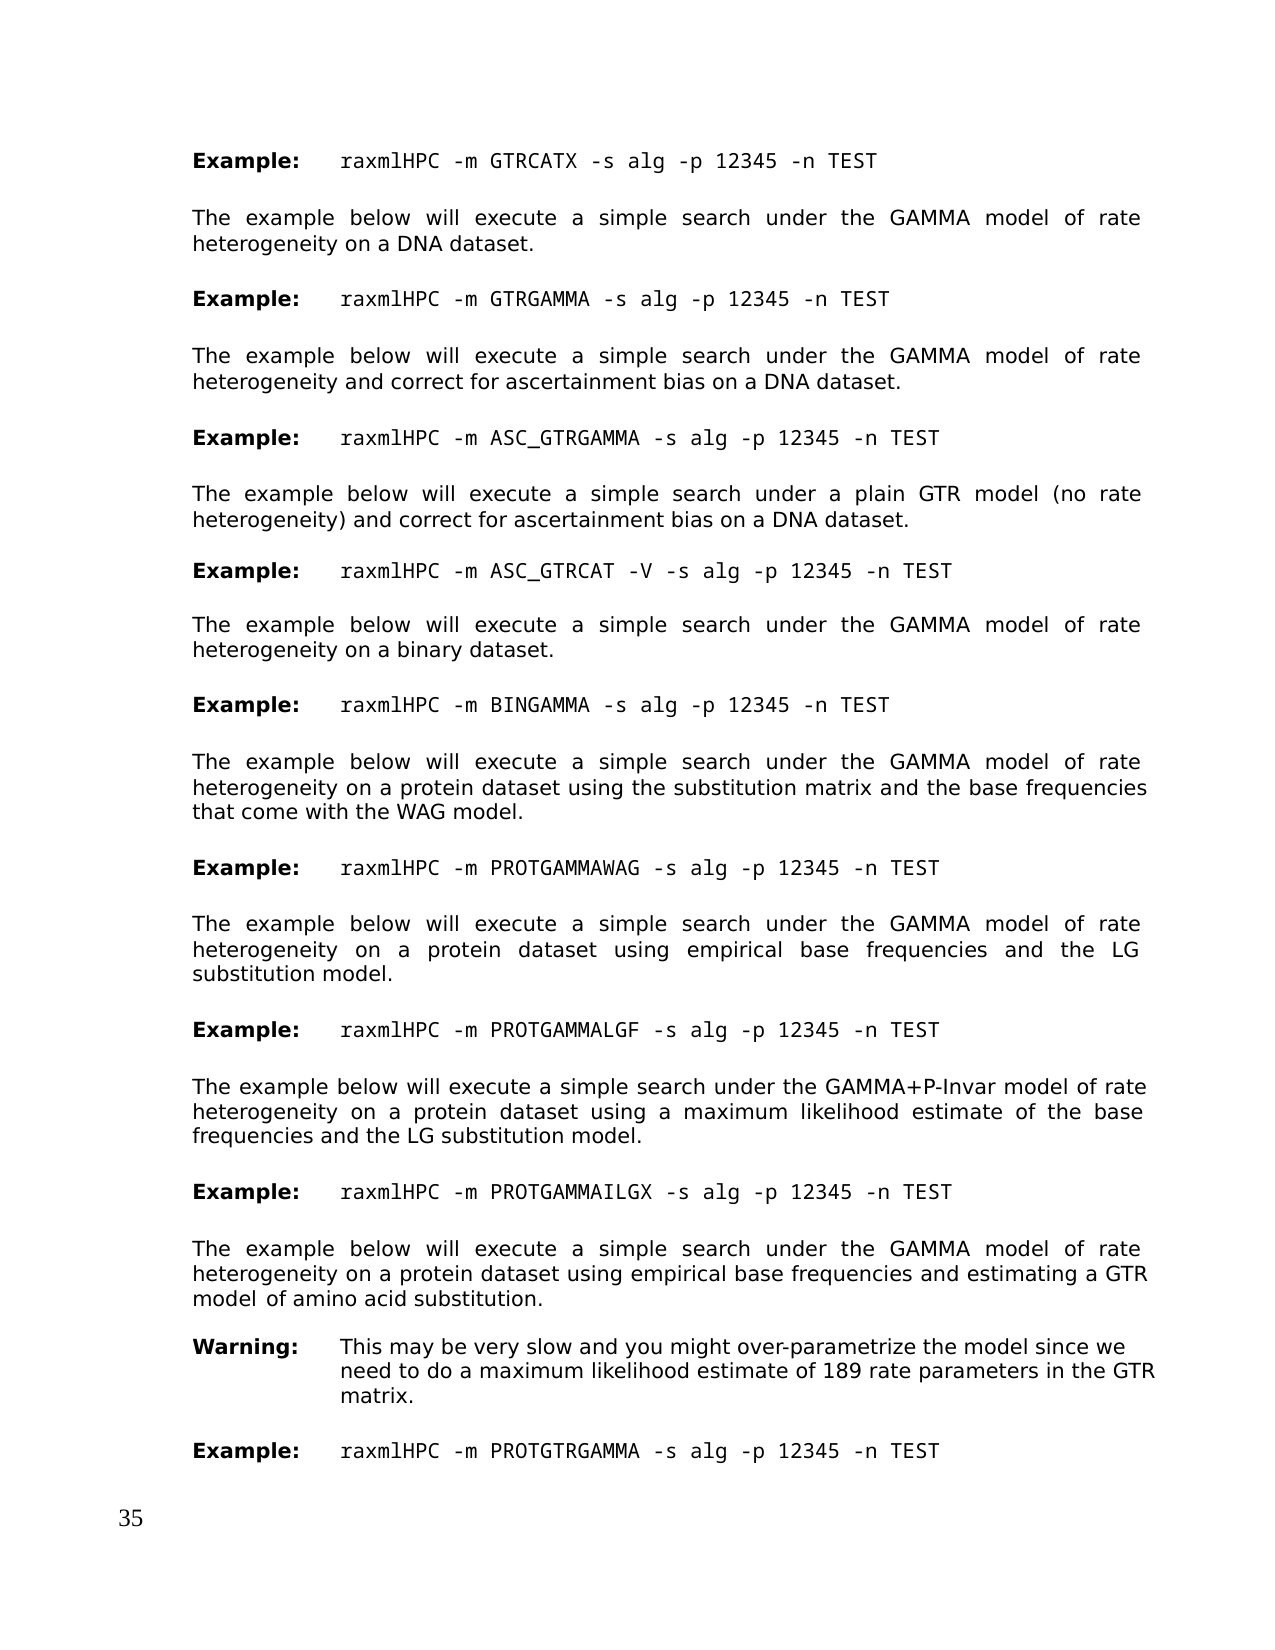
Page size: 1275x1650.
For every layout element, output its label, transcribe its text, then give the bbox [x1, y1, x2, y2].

text Example: raxmlHPC -m ASC_GTRGAMMA -s alg -p 12345 -n TEST [118, 423, 1157, 451]
text Example: raxmlHPC -m PROTGAMMAILGX -s alg -p 12345 -n TEST [118, 1177, 1157, 1206]
text Example: raxmlHPC -m GTRCATX -s alg -p 12345 -n TEST [118, 147, 1157, 175]
text The example below will execute a simple search under the GAMMA model of rate heterogeneity on a protein dataset using the substitution matrix and the base frequencies that come with the WAG model. [118, 747, 1157, 824]
text The example below will execute a simple search under the GAMMA model of rate heterogeneity on a protein dataset using empirical base frequencies and the LG substitution model. [118, 909, 1157, 986]
text The example below will execute a simple search under the GAMMA model of rate heterogeneity and correct for ascertainment bias on a DNA dataset. [118, 341, 1157, 394]
text The example below will execute a simple search under the GAMMA+P-Invar model of rate heterogeneity on a protein dataset using a maximum likelihood estimate of the base frequencies and the LG substitution model. [118, 1072, 1157, 1149]
text The example below will execute a simple search under the GAMMA model of rate heterogeneity on a binary dataset. [118, 613, 1157, 662]
text Example: raxmlHPC -m BINGAMMA -s alg -p 12345 -n TEST [118, 690, 1157, 719]
text The example below will execute a simple search under the GAMMA model of rate heterogeneity on a protein dataset using empirical base frequencies and estimating a GTR model of amino acid substitution. [118, 1234, 1157, 1311]
text Example: raxmlHPC -m PROTGAMMAWAG -s alg -p 12345 -n TEST [118, 853, 1157, 881]
text Warning: This may be very slow and you might over-parametrize the model since we need to do a maximum likelihood estimate of 189 rate parameters in the GTR matrix. [118, 1335, 1157, 1408]
text Example: raxmlHPC -m PROTGTRGAMMA -s alg -p 12345 -n TEST [118, 1437, 1157, 1465]
text The example below will execute a simple search under a plain GTR model (no rate heterogeneity) and correct for ascertainment bias on a DNA dataset. [118, 479, 1157, 532]
text Example: raxmlHPC -m PROTGAMMALGF -s alg -p 12345 -n TEST [118, 1015, 1157, 1043]
text Example: raxmlHPC -m GTRGAMMA -s alg -p 12345 -n TEST [118, 284, 1157, 313]
text Example: raxmlHPC -m ASC_GTRCAT -V -s alg -p 12345 -n TEST [118, 556, 1157, 585]
text The example below will execute a simple search under the GAMMA model of rate heterogeneity on a DNA dataset. [118, 203, 1157, 256]
